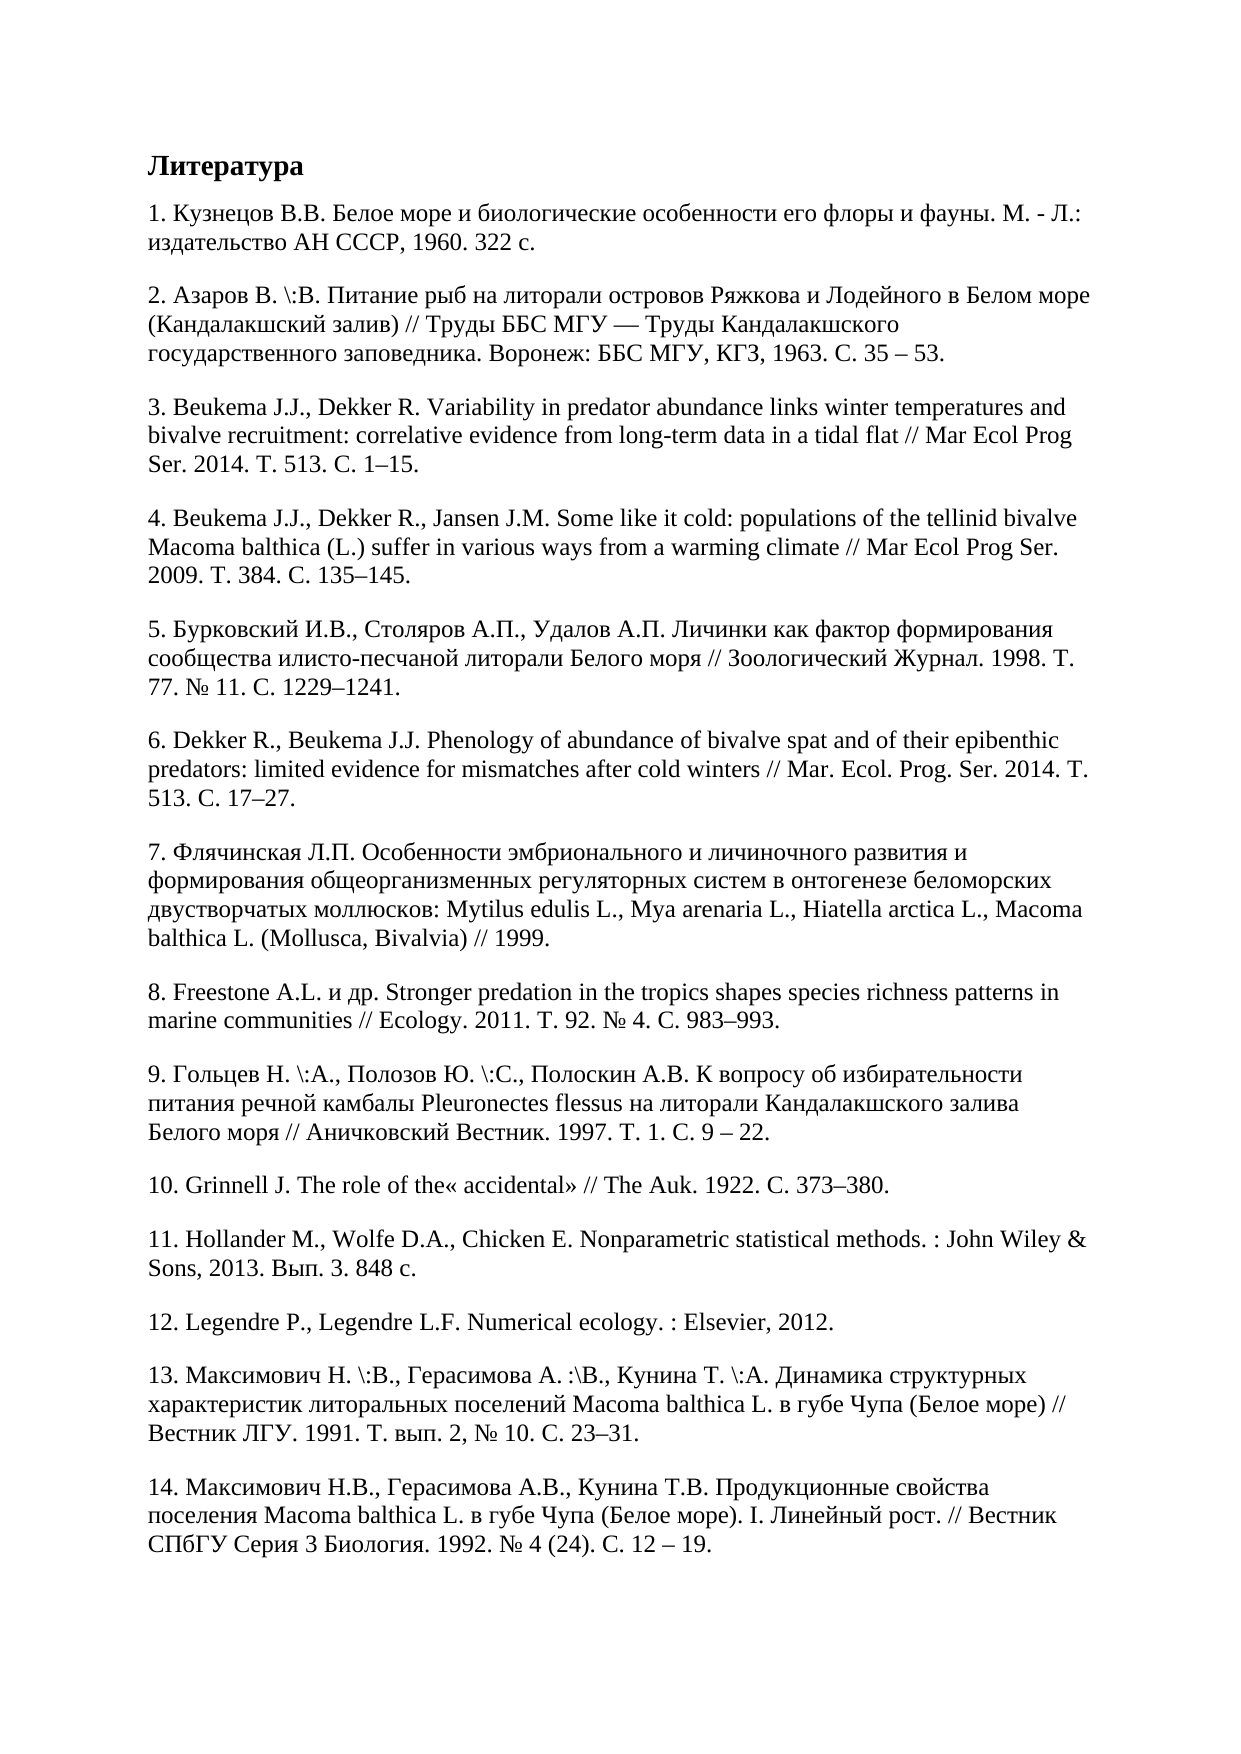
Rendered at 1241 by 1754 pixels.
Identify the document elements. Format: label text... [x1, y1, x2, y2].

text 3. Beukema J.J., Dekker R. Variability in predator abundance links winter temperatures and bivalve recruitment: correlative evidence from long-term data in a tidal flat // Mar Ecol Prog Ser. 2014. Т. 513. С. 1–15. [148, 392, 1093, 478]
text 13. Максимович Н. \:В., Герасимова А. :\В., Кунина Т. \:А. Динамика структурных характеристик литоральных поселений Macoma balthica L. в губе Чупа (Белое море) // Вестник ЛГУ. 1991. Т. вып. 2, № 10. С. 23–31. [148, 1360, 1093, 1447]
text 12. Legendre P., Legendre L.F. Numerical ecology. : Elsevier, 2012. [148, 1307, 1093, 1335]
text 1. Кузнецов В.В. Белое море и биологические особенности его флоры и фауны. М. - Л.: издательство АН СССР, 1960. 322 с. [148, 198, 1093, 255]
text 10. Grinnell J. The role of the« accidental» // The Auk. 1922. С. 373–380. [148, 1170, 1093, 1199]
text 9. Гольцев Н. \:А., Полозов Ю. \:С., Полоскин А.В. К вопросу об избирательности питания речной камбалы Pleuronectes flessus на литорали Кандалакшского залива Белого моря // Аничковский Вестник. 1997. Т. 1. С. 9 – 22. [148, 1059, 1093, 1145]
text 5. Бурковский И.В., Столяров А.П., Удалов А.П. Личинки как фактор формирования сообщества илисто-песчаной литорали Белого моря // Зоологический Журнал. 1998. Т. 77. № 11. С. 1229–1241. [148, 614, 1093, 700]
text 8. Freestone A.L. и др. Stronger predation in the tropics shapes species richness patterns in marine communities // Ecology. 2011. Т. 92. № 4. С. 983–993. [148, 977, 1093, 1034]
text 7. Флячинская Л.П. Особенности эмбрионального и личиночного развития и формирования общеорганизменных регуляторных систем в онтогенезе беломорских двустворчатых моллюсков: Mytilus edulis L., Mya arenaria L., Hiatella arctica L., Macoma balthica L. (Mollusca, Bivalvia) // 1999. [148, 837, 1093, 952]
text 6. Dekker R., Beukema J.J. Phenology of abundance of bivalve spat and of their epibenthic predators: limited evidence for mismatches after cold winters // Mar. Ecol. Prog. Ser. 2014. Т. 513. С. 17–27. [148, 725, 1093, 812]
text 4. Beukema J.J., Dekker R., Jansen J.M. Some like it cold: populations of the tellinid bivalve Macoma balthica (L.) suffer in various ways from a warming climate // Mar Ecol Prog Ser. 2009. Т. 384. С. 135–145. [148, 503, 1093, 589]
text 2. Азаров В. \:В. Питание рыб на литорали островов Ряжкова и Лодейного в Белом море (Кандалакшский залив) // Труды ББС МГУ — Труды Кандалакшского государственного заповедника. Воронеж: ББС МГУ, КГЗ, 1963. С. 35 – 53. [148, 280, 1093, 367]
text Литература [148, 148, 1093, 181]
text 11. Hollander M., Wolfe D.A., Chicken E. Nonparametric statistical methods. : John Wiley & Sons, 2013. Вып. 3. 848 с. [148, 1224, 1093, 1282]
text 14. Максимович Н.В., Герасимова А.В., Кунина Т.В. Продукционные свойства поселения Macoma balthica L. в губе Чупа (Белое море). I. Линейный рост. // Вестник СПбГУ Серия 3 Биология. 1992. № 4 (24). С. 12 – 19. [148, 1472, 1093, 1558]
